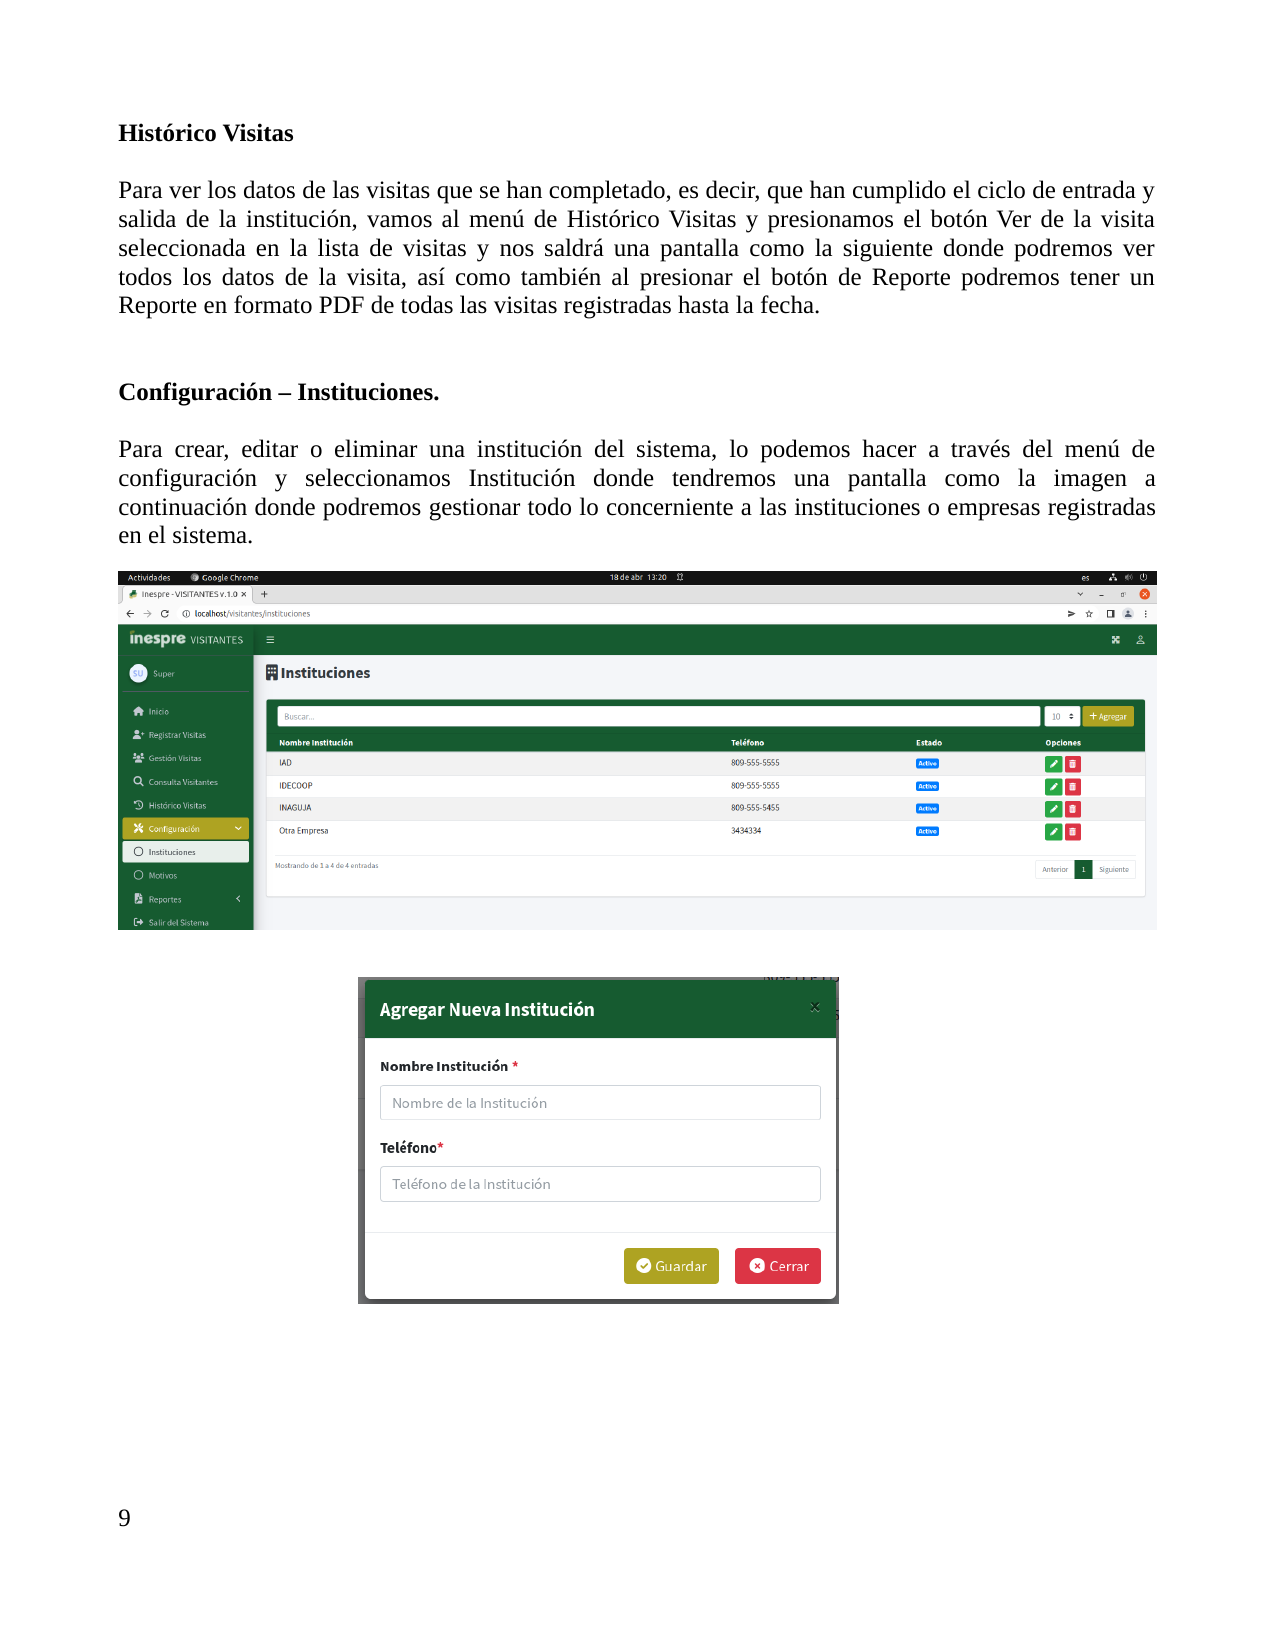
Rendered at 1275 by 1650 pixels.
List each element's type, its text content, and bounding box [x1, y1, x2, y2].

picture [118, 571, 1157, 930]
text Configuración – Instituciones. [118, 377, 1157, 406]
text Para crear, editar o eliminar una institución del sistema, lo podemos hacer a través del menú de configuración y seleccionamos Institución donde tendremos una pantalla como la imagen a continuación donde podremos gestionar todo lo concerniente a las instituciones o empresas registradas en el sistema. [118, 434, 1157, 549]
picture [460, 977, 735, 1304]
text Para ver los datos de las visitas que se han completado, es decir, que han cumplido el ciclo de entrada y salida de la institución, vamos al menú de Histórico Visitas y presionamos el botón Ver de la visita seleccionada en la lista de visitas y nos saldrá una pantalla como la siguiente donde podremos ver todos los datos de la visita, así como también al presionar el botón de Reporte podremos tener un Reporte en formato PDF de todas las visitas registradas hasta la fecha. [118, 176, 1157, 319]
text Histórico Visitas [118, 118, 1157, 147]
